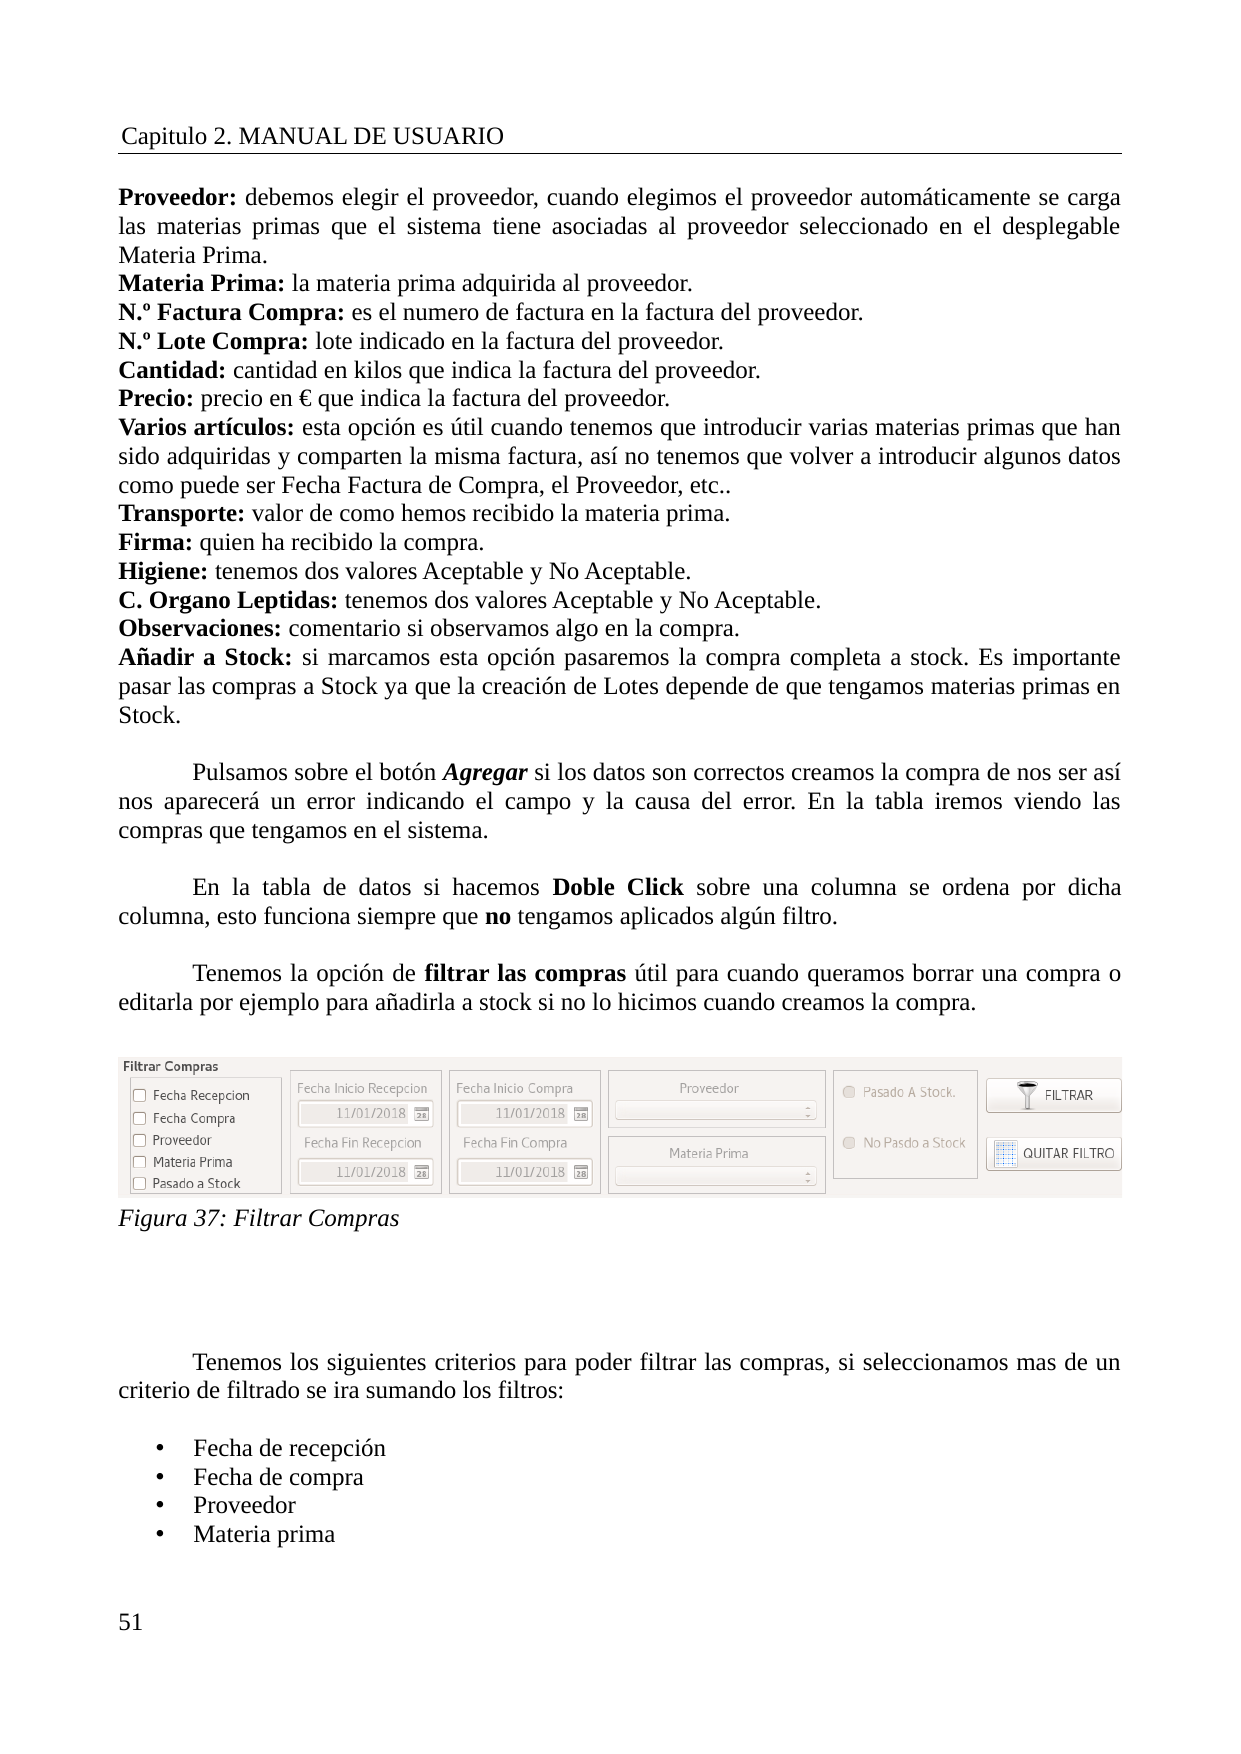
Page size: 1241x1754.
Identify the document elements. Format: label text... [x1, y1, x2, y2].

text N.º Lote Compra: lote indicado en la factura del proveedor. [118, 326, 1122, 355]
text En la tabla de datos si hacemos Doble Click sobre una columna se ordena por dicha columna, esto funciona siempre que no tengamos aplicados algún filtro. [118, 872, 1122, 930]
text Transporte: valor de como hemos recibido la materia prima. [118, 498, 1122, 527]
list Fecha de compra [156, 1462, 1122, 1490]
text Proveedor: debemos elegir el proveedor, cuando elegimos el proveedor automáticamente se carga las materias primas que el sistema tiene asociadas al proveedor seleccionado en el desplegable Materia Prima. [118, 182, 1122, 268]
text Precio: precio en € que indica la factura del proveedor. [118, 383, 1122, 412]
text Firma: quien ha recibido la compra. [118, 527, 1122, 556]
list Fecha de recepción [156, 1433, 1122, 1462]
text Figura 37: Filtrar Compras [118, 1198, 1122, 1232]
text Higiene: tenemos dos valores Aceptable y No Aceptable. [118, 556, 1122, 585]
text N.º Factura Compra: es el numero de factura en la factura del proveedor. [118, 297, 1122, 326]
text Varios artículos: esta opción es útil cuando tenemos que introducir varias materias primas que han sido adquiridas y comparten la misma factura, así no tenemos que volver a introducir algunos datos como puede ser Fecha Factura de Compra, el Proveedor, etc.. [118, 412, 1122, 498]
list Proveedor [156, 1490, 1122, 1519]
text Cantidad: cantidad en kilos que indica la factura del proveedor. [118, 355, 1122, 383]
text Tenemos la opción de filtrar las compras útil para cuando queramos borrar una compra o editarla por ejemplo para añadirla a stock si no lo hicimos cuando creamos la compra. [118, 958, 1122, 1016]
picture [118, 1057, 1123, 1198]
list Materia prima [156, 1519, 1122, 1548]
text Tenemos los siguientes criterios para poder filtrar las compras, si seleccionamos mas de un criterio de filtrado se ira sumando los filtros: [118, 1347, 1122, 1404]
text Observaciones: comentario si observamos algo en la compra. [118, 613, 1122, 642]
text Materia Prima: la materia prima adquirida al proveedor. [118, 268, 1122, 297]
text C. Organo Leptidas: tenemos dos valores Aceptable y No Aceptable. [118, 585, 1122, 613]
text Pulsamos sobre el botón Agregar si los datos son correctos creamos la compra de nos ser así nos aparecerá un error indicando el campo y la causa del error. En la tabla iremos viendo las compras que tengamos en el sistema. [118, 757, 1122, 843]
text Añadir a Stock: si marcamos esta opción pasaremos la compra completa a stock. Es importante pasar las compras a Stock ya que la creación de Lotes depende de que tengamos materias primas en Stock. [118, 642, 1122, 728]
